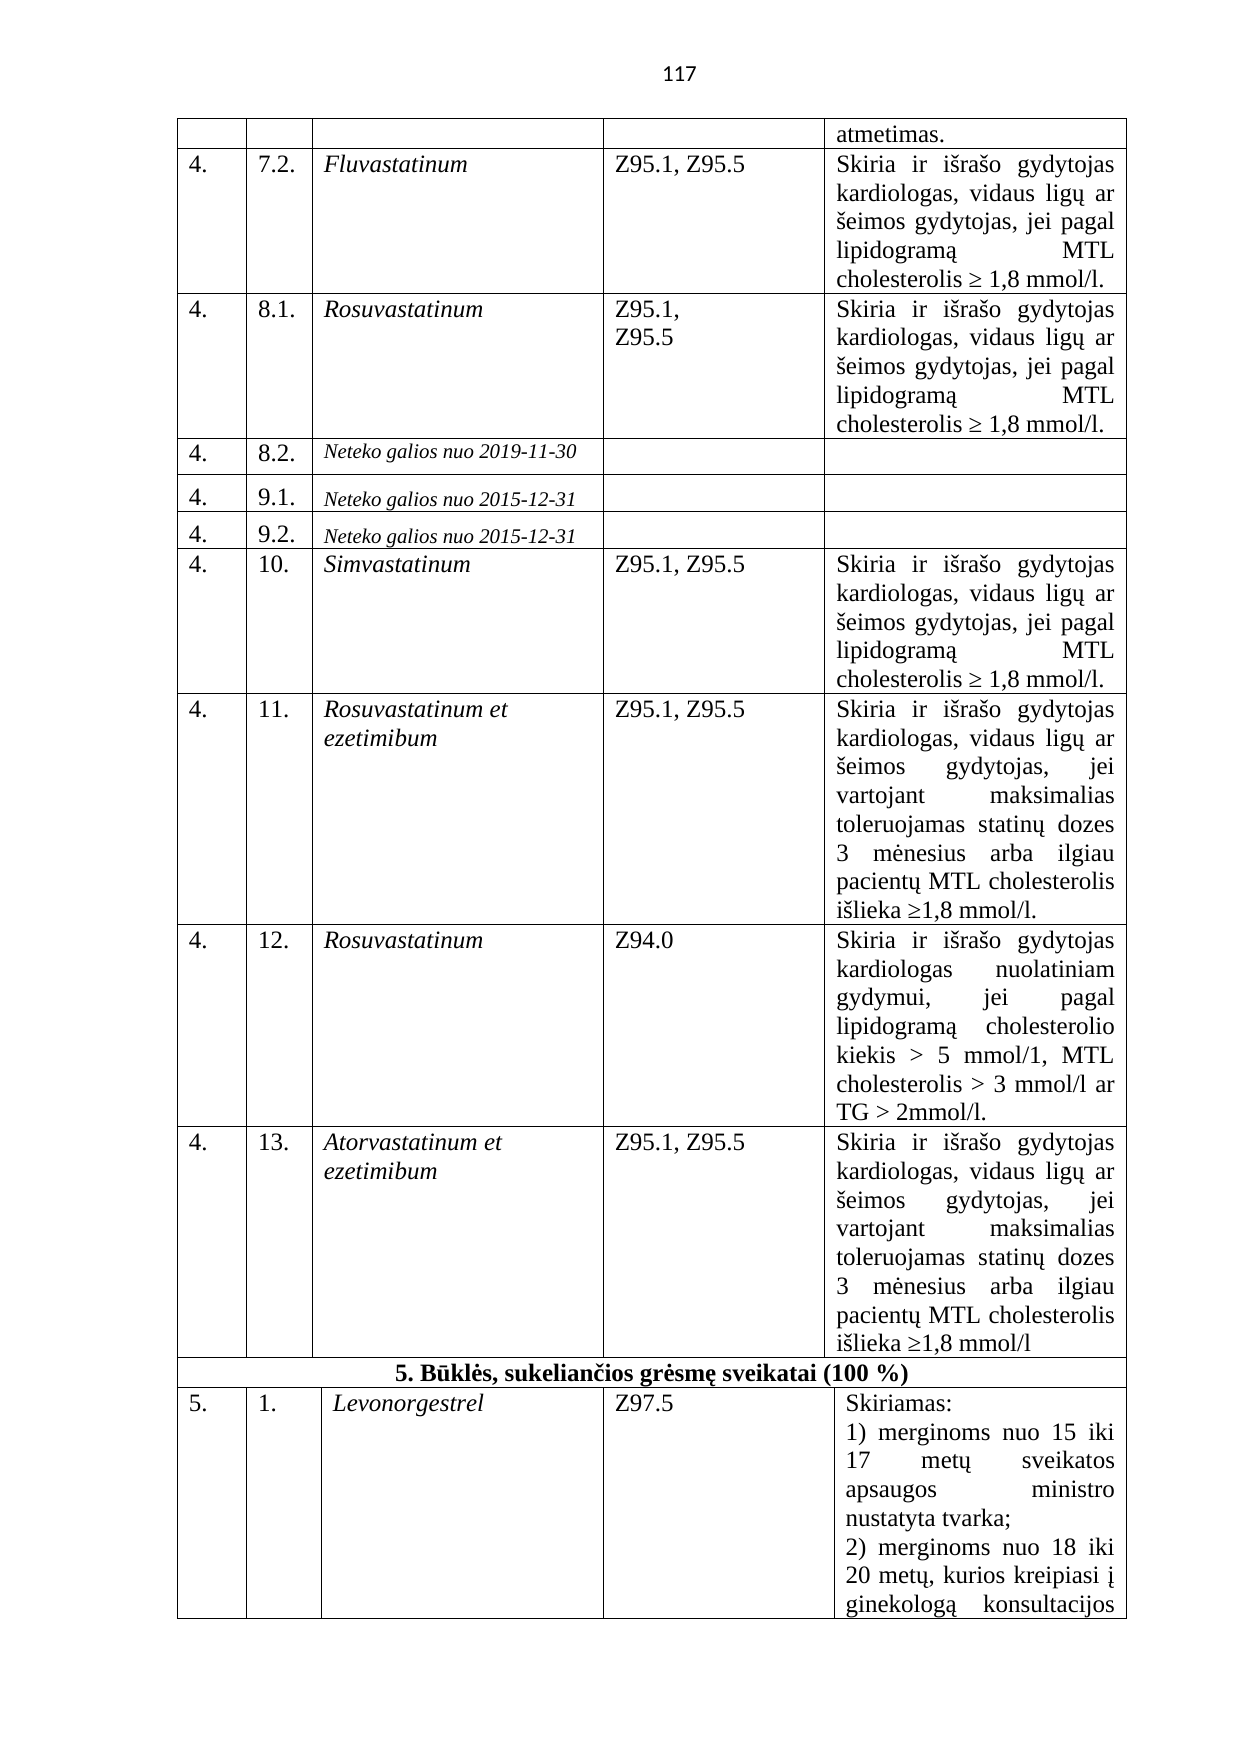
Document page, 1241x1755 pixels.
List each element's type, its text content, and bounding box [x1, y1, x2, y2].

table_cell 4. [178, 1127, 246, 1357]
table_cell [604, 475, 824, 511]
table_cell Neteko galios nuo 2019-11-30 [313, 439, 603, 474]
table_cell Z97.5 [604, 1388, 834, 1618]
table_cell 8.1. [247, 294, 312, 437]
table_cell Skiria ir išrašo gydytojas kardiologas nuolatiniam gydymui, jei pagal lipidogramą cholesterolio kiekis > 5 mmol/1, MTL cholesterolis > 3 mmol/l ar TG > 2mmol/l. [825, 925, 1126, 1126]
table_cell [825, 512, 1126, 548]
table_cell 4. [178, 294, 246, 437]
table_cell 4. [178, 512, 246, 548]
table_cell Skiria ir išrašo gydytojas kardiologas, vidaus ligų ar šeimos gydytojas, jei vartojant maksimalias toleruojamas statinų dozes 3 mėnesius arba ilgiau pacientų MTL cholesterolis išlieka ≥1,8 mmol/l [825, 1127, 1126, 1357]
table_cell Skiria ir išrašo gydytojas kardiologas, vidaus ligų ar šeimos gydytojas, jei pagal lipidogramą MTL cholesterolis ≥ 1,8 mmol/l. [825, 549, 1126, 693]
table_cell Z95.1, Z95.5 [604, 1127, 824, 1357]
table_cell Rosuvastatinum et ezetimibum [313, 694, 603, 924]
table_cell [825, 439, 1126, 474]
table_cell 12. [247, 925, 312, 1126]
table_cell 4. [178, 439, 246, 474]
table_cell Rosuvastatinum [313, 294, 603, 437]
table_cell 7.2. [247, 149, 312, 293]
table_cell Fluvastatinum [313, 149, 603, 293]
table_cell Skiria ir išrašo gydytojas kardiologas, vidaus ligų ar šeimos gydytojas, jei pagal lipidogramą MTL cholesterolis ≥ 1,8 mmol/l. [825, 294, 1126, 437]
table_cell 4. [178, 925, 246, 1126]
table_cell 10. [247, 549, 312, 693]
table_cell Levonorgestrel [322, 1388, 603, 1618]
table_cell Rosuvastatinum [313, 925, 603, 1126]
table_cell 4. [178, 549, 246, 693]
table_cell Z94.0 [604, 925, 824, 1126]
table_cell atmetimas. [825, 119, 1126, 148]
table_cell Neteko galios nuo 2015-12-31 [313, 512, 603, 548]
table_cell Simvastatinum [313, 549, 603, 693]
table_cell 4. [178, 694, 246, 924]
table_cell 9.1. [247, 475, 312, 511]
table_cell Skiria ir išrašo gydytojas kardiologas, vidaus ligų ar šeimos gydytojas, jei pagal lipidogramą MTL cholesterolis ≥ 1,8 mmol/l. [825, 149, 1126, 293]
table_cell [825, 475, 1126, 511]
table_cell 4. [178, 475, 246, 511]
table_cell 9.2. [247, 512, 312, 548]
table_cell Z95.1, Z95.5 [604, 694, 824, 924]
table_cell 4. [178, 149, 246, 293]
table_cell Z95.1, Z95.5 [604, 149, 824, 293]
table_cell 13. [247, 1127, 312, 1357]
table_cell 1. [247, 1388, 321, 1618]
table_cell 5. [178, 1388, 246, 1618]
table_cell [247, 119, 312, 148]
table_cell 11. [247, 694, 312, 924]
table_cell 5. Būklės, sukeliančios grėsmę sveikatai (100 %) [178, 1358, 1126, 1387]
table_cell [313, 119, 603, 148]
table_cell Z95.1, Z95.5 [604, 294, 824, 437]
table_cell [604, 512, 824, 548]
table_cell 8.2. [247, 439, 312, 474]
table_cell Neteko galios nuo 2015-12-31 [313, 475, 603, 511]
table_cell [604, 119, 824, 148]
table_cell Atorvastatinum et ezetimibum [313, 1127, 603, 1357]
table_cell [178, 119, 246, 148]
table_cell Skiriamas: 1) merginoms nuo 15 iki 17 metų sveikatos apsaugos ministro nustatyta tvarka; 2) merginoms nuo 18 iki 20 metų, kurios kreipiasi į ginekologą konsultacijos [835, 1388, 1126, 1618]
table_cell Z95.1, Z95.5 [604, 549, 824, 693]
table_cell [604, 439, 824, 474]
table_cell Skiria ir išrašo gydytojas kardiologas, vidaus ligų ar šeimos gydytojas, jei vartojant maksimalias toleruojamas statinų dozes 3 mėnesius arba ilgiau pacientų MTL cholesterolis išlieka ≥1,8 mmol/l. [825, 694, 1126, 924]
